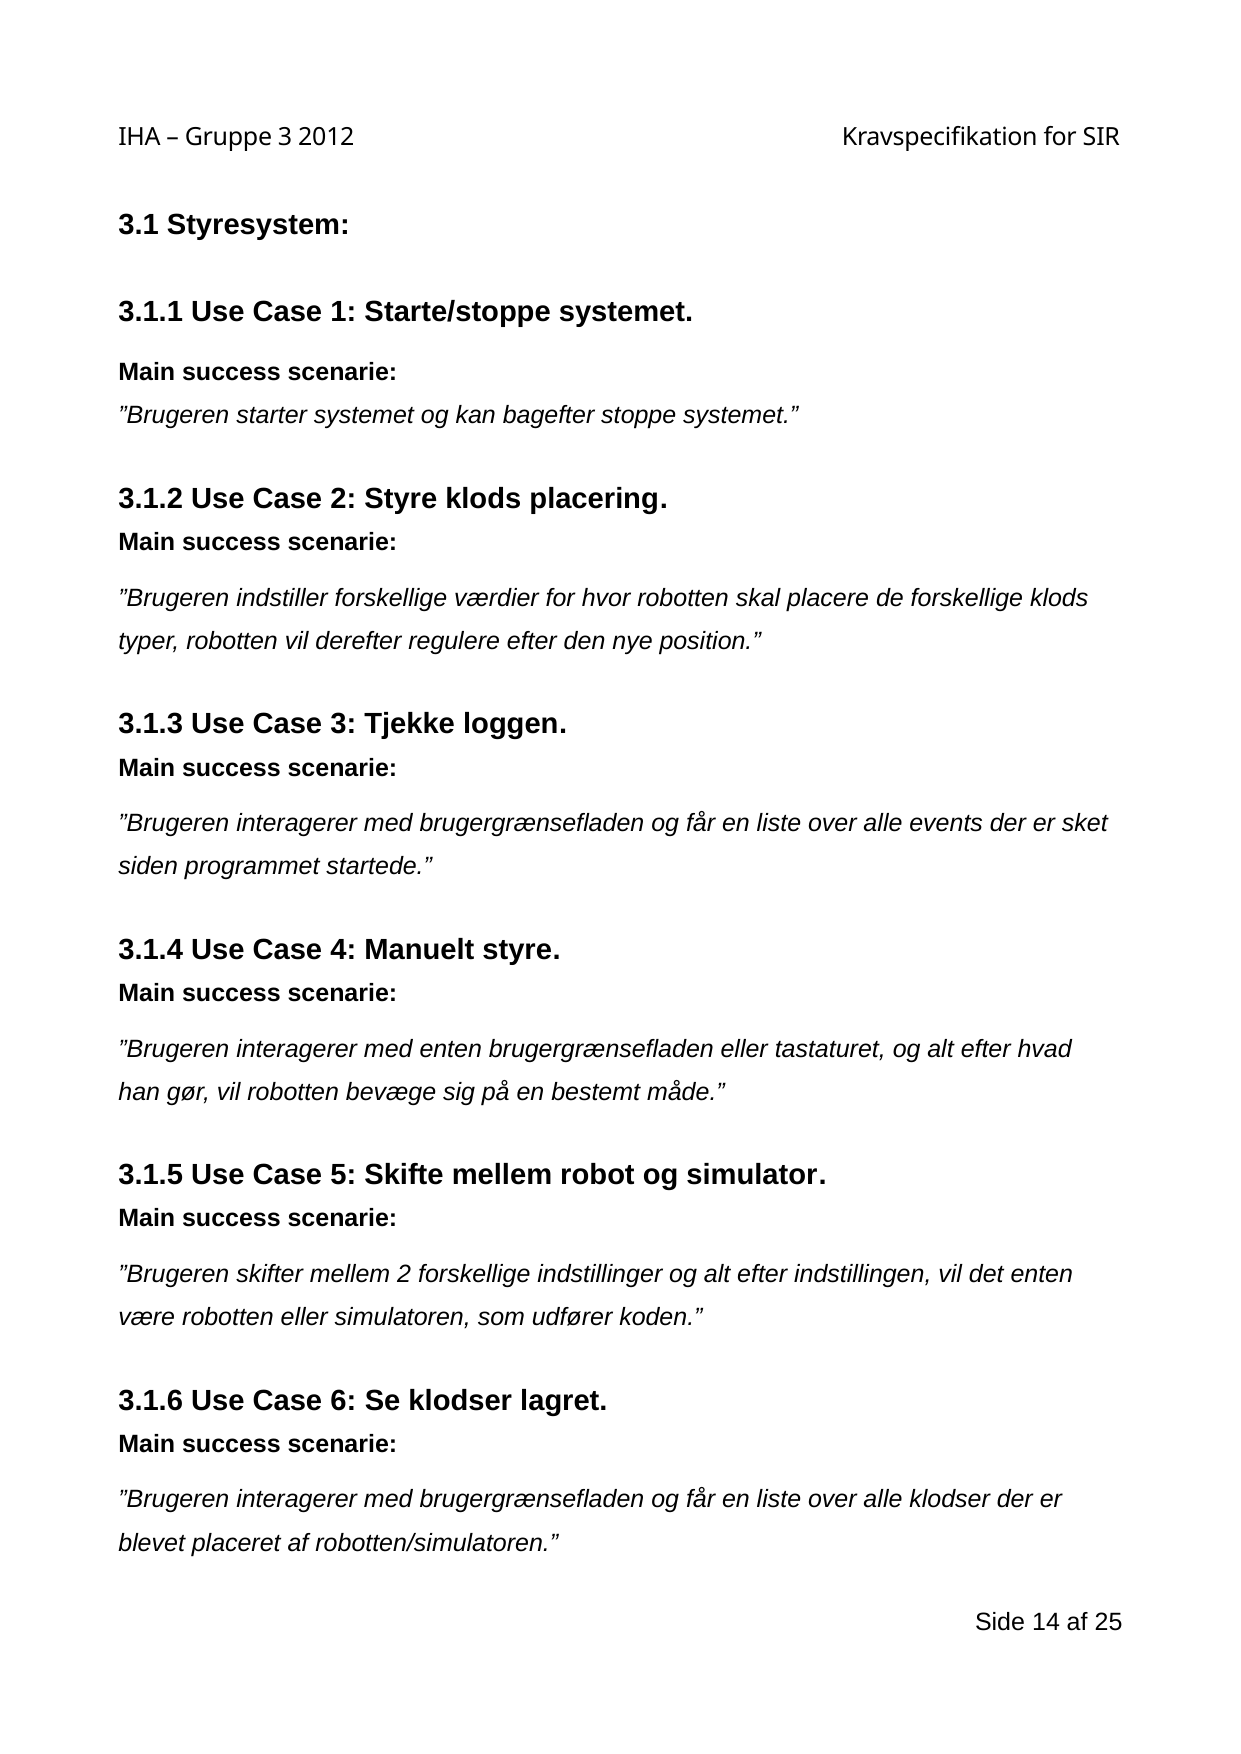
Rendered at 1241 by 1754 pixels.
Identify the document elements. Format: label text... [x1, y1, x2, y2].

text ”Brugeren interagerer med enten brugergrænsefladen eller tastaturet, og alt efter hvad han gør, vil robotten bevæge sig på en bestemt måde.” [118, 1033, 1122, 1105]
text Main success scenarie: [118, 357, 1122, 386]
subtitle 3.1 Styresystem: [118, 207, 1122, 240]
text ”Brugeren skifter mellem 2 forskellige indstillinger og alt efter indstillingen, vil det enten være robotten eller simulatoren, som udfører koden.” [118, 1259, 1122, 1331]
text ”Brugeren interagerer med brugergrænsefladen og får en liste over alle events der er sket siden programmet startede.” [118, 808, 1122, 880]
text Main success scenarie: [118, 752, 1122, 781]
subtitle 3.1.4 Use Case 4: Manuelt styre. [118, 932, 1122, 965]
text ”Brugeren indstiller forskellige værdier for hvor robotten skal placere de forskellige klods typer, robotten vil derefter regulere efter den nye position.” [118, 583, 1122, 654]
text Main success scenarie: [118, 527, 1122, 556]
subtitle 3.1.2 Use Case 2: Styre klods placering. [118, 481, 1122, 514]
subtitle 3.1.1 Use Case 1: Starte/stoppe systemet. [118, 294, 1122, 328]
text Main success scenarie: [118, 1203, 1122, 1232]
text ”Brugeren starter systemet og kan bagefter stoppe systemet.” [118, 400, 1122, 429]
text Main success scenarie: [118, 978, 1122, 1007]
text Main success scenarie: [118, 1429, 1122, 1457]
subtitle 3.1.5 Use Case 5: Skifte mellem robot og simulator. [118, 1157, 1122, 1191]
subtitle 3.1.6 Use Case 6: Se klodser lagret. [118, 1383, 1122, 1416]
text ”Brugeren interagerer med brugergrænsefladen og får en liste over alle klodser der er blevet placeret af robotten/simulatoren.” [118, 1484, 1122, 1556]
subtitle 3.1.3 Use Case 3: Tjekke loggen. [118, 706, 1122, 740]
